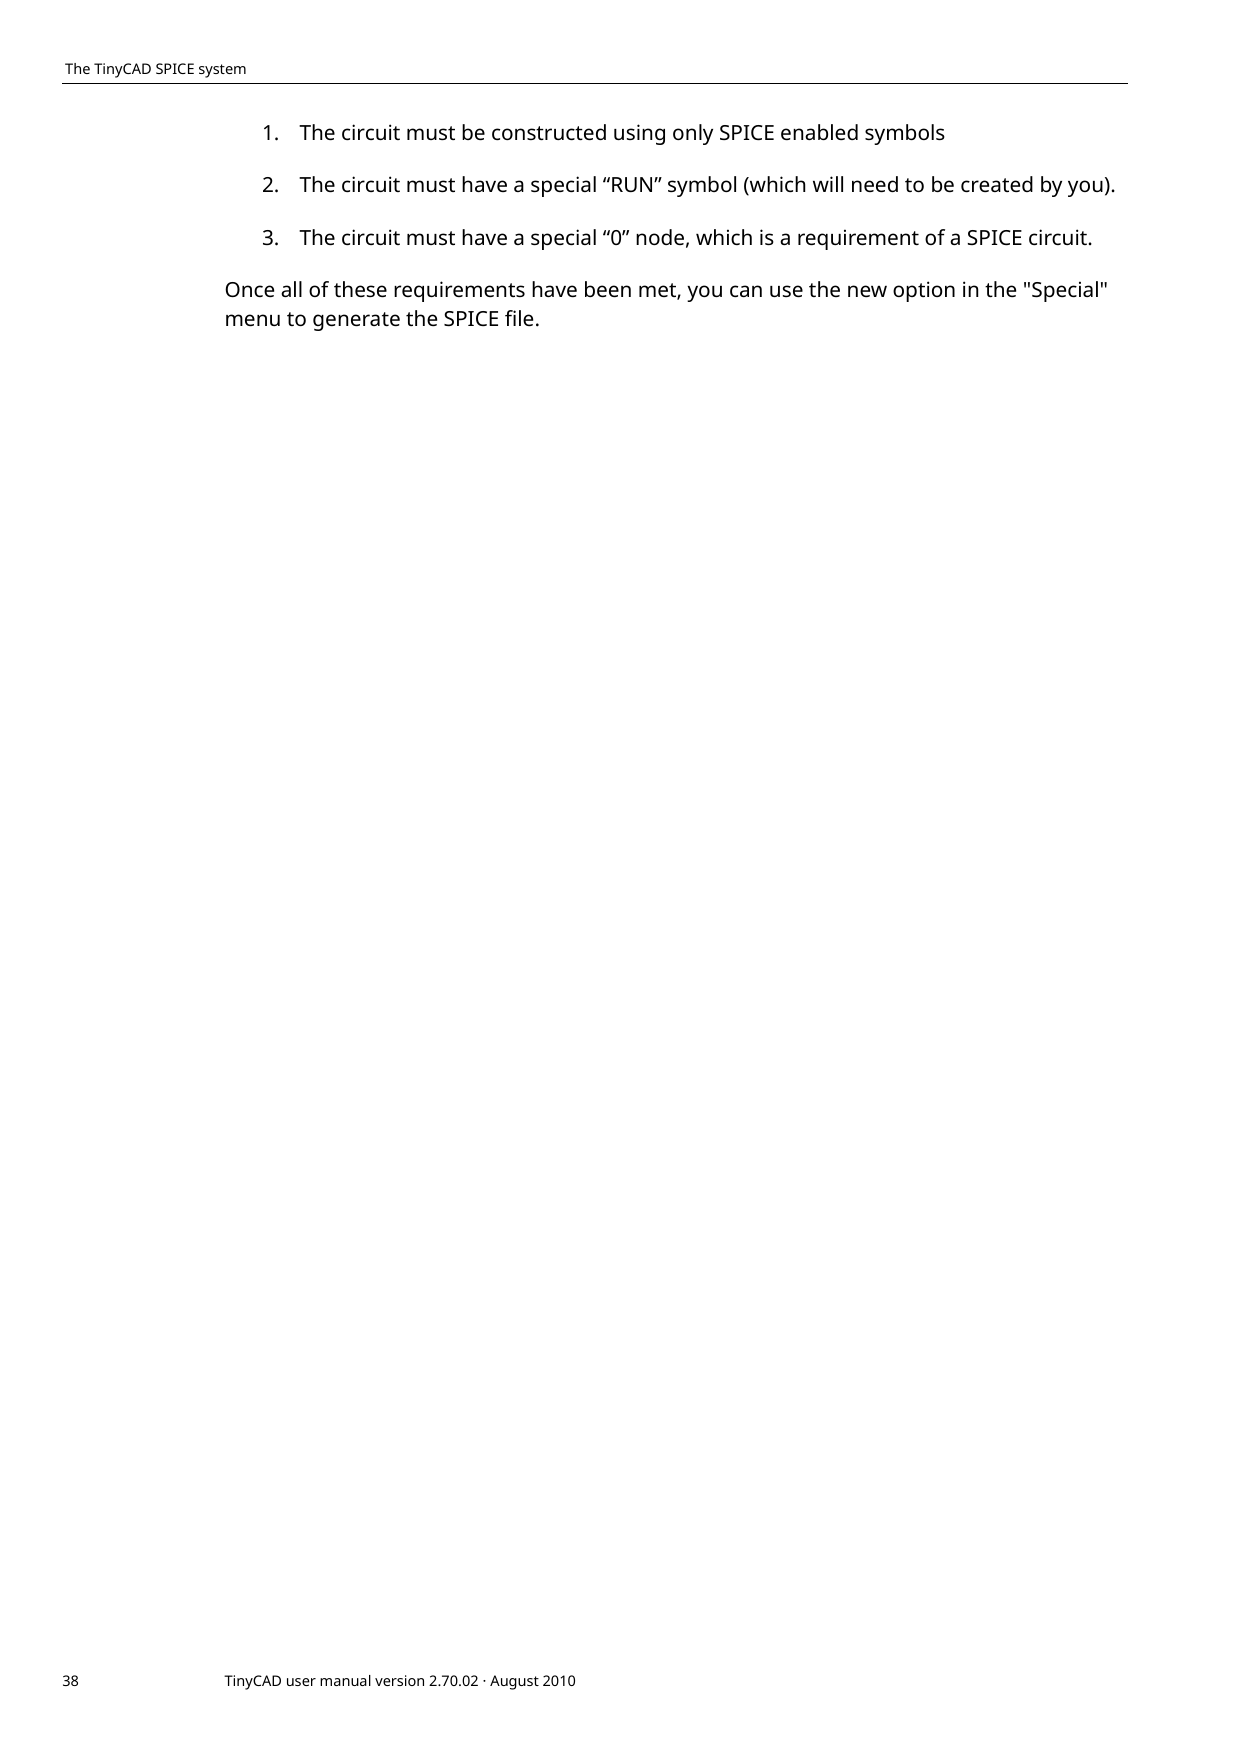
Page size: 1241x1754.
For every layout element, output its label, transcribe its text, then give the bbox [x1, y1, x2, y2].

list The circuit must have a special “0” node, which is a requirement of a SPICE circuit. [262, 223, 1128, 251]
list The circuit must be constructed using only SPICE enabled symbols [262, 118, 1128, 147]
list The circuit must have a special “RUN” symbol (which will need to be created by you). [262, 171, 1128, 199]
text Once all of these requirements have been met, you can use the new option in the "Special" menu to generate the SPICE file. [224, 275, 1128, 332]
